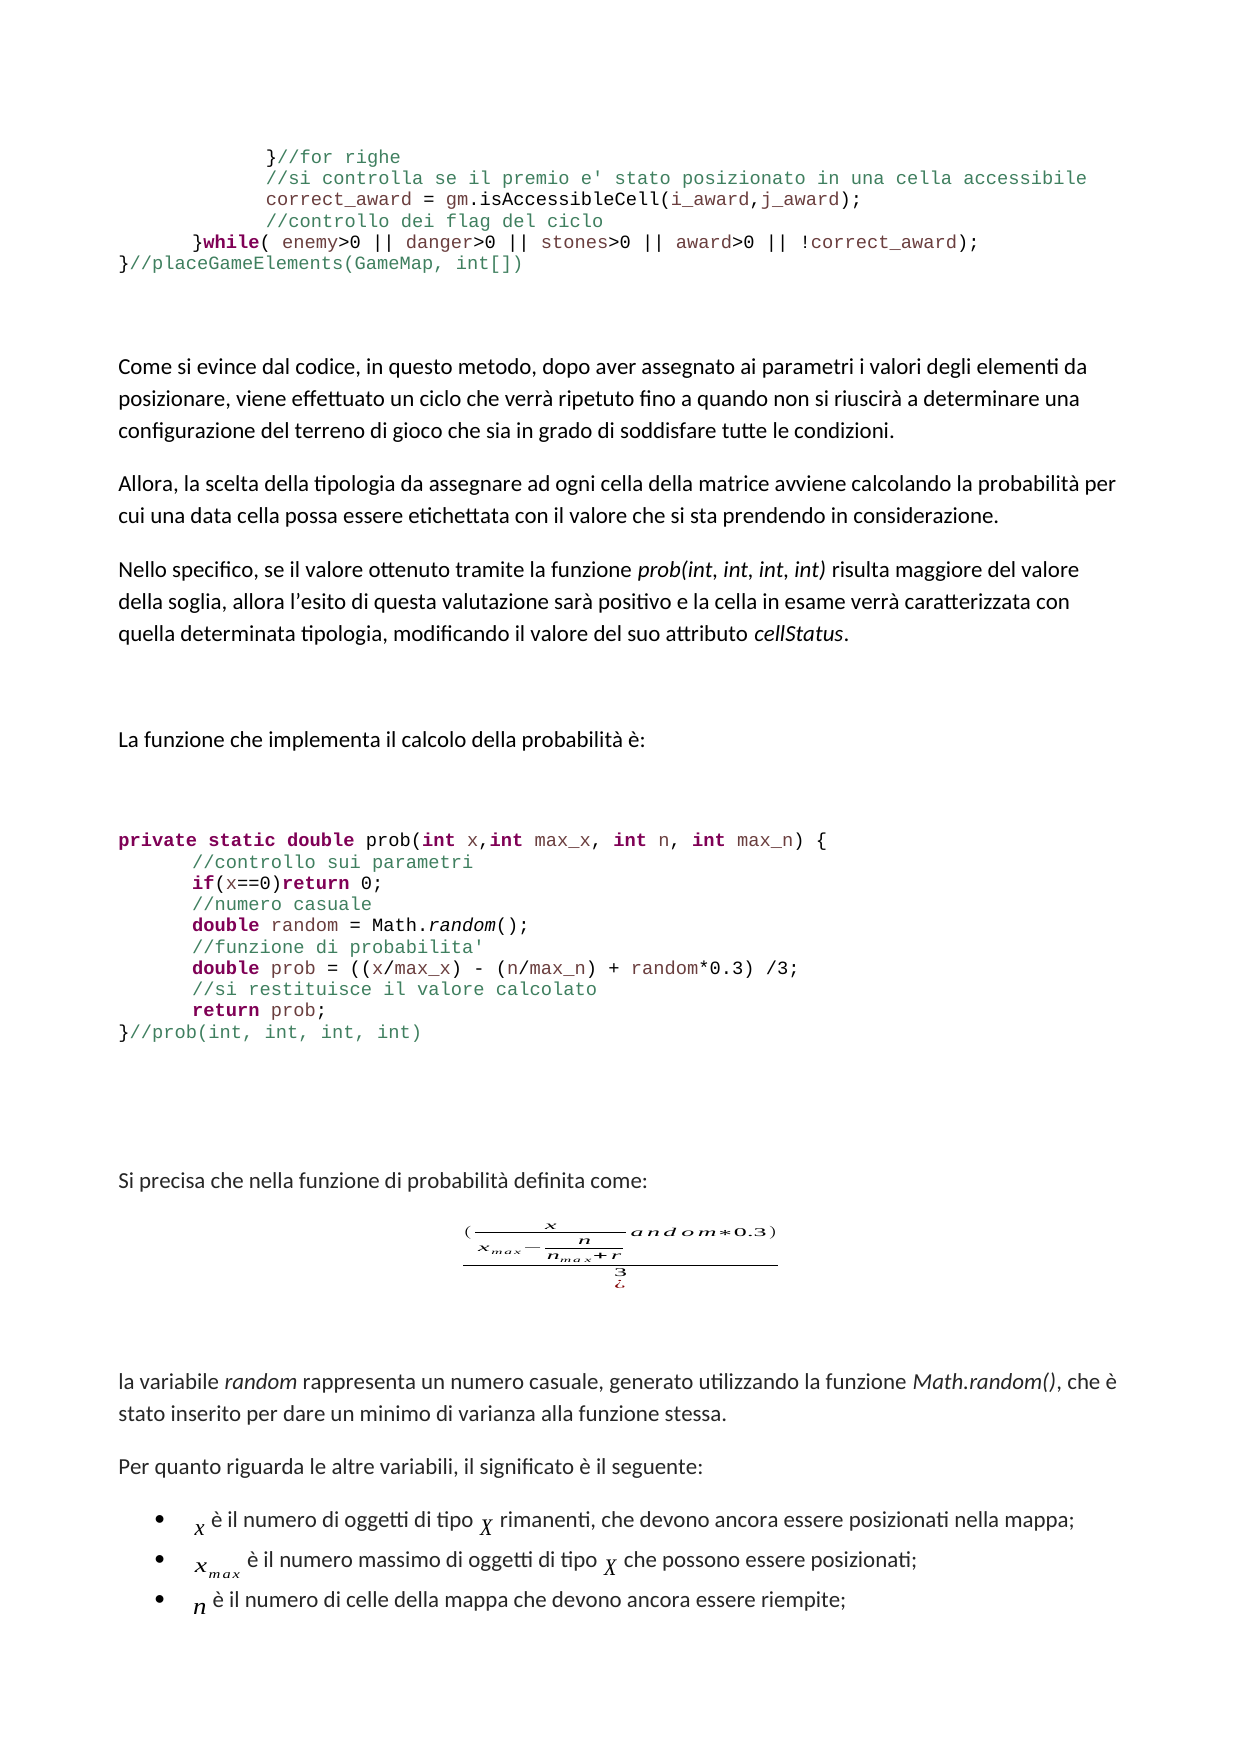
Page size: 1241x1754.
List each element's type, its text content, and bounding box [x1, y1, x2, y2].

list è il numero massimo di oggetti di tipo che possono essere posizionati; [156, 1545, 1122, 1581]
text //si restituisce il valore calcolato [118, 980, 1122, 1001]
text Si precisa che nella funzione di probabilità definita come: [118, 1166, 1122, 1194]
text }while( enemy>0 || danger>0 || stones>0 || award>0 || !correct_award); [118, 233, 1122, 254]
text Allora, la scelta della tipologia da assegnare ad ogni cella della matrice avviene calcolando la probabilità per cui una data cella possa essere etichettata con il valore che si sta prendendo in considerazione. [118, 469, 1122, 530]
text //numero casuale [118, 895, 1122, 916]
list è il numero di oggetti di tipo rimanenti, che devono ancora essere posizionati nella mappa; [156, 1505, 1122, 1541]
text }//for righe [118, 148, 1122, 169]
text double prob = ((x/max_x) - (n/max_n) + random*0.3) /3; [118, 959, 1122, 980]
list è il numero di celle della mappa che devono ancora essere riempite; [156, 1585, 1122, 1621]
text Per quanto riguarda le altre variabili, il significato è il seguente: [118, 1452, 1122, 1480]
text return prob; [118, 1001, 1122, 1022]
text Come si evince dal codice, in questo metodo, dopo aver assegnato ai parametri i valori degli elementi da posizionare, viene effettuato un ciclo che verrà ripetuto fino a quando non si riuscirà a determinare una configurazione del terreno di gioco che sia in grado di soddisfare tutte le condizioni. [118, 352, 1122, 444]
text la variabile random rappresenta un numero casuale, generato utilizzando la funzione Math.random(), che è stato inserito per dare un minimo di varianza alla funzione stessa. [118, 1367, 1122, 1427]
text double random = Math.random(); [118, 916, 1122, 937]
text private static double prob(int x,int max_x, int n, int max_n) { [118, 831, 1122, 852]
text //si controlla se il premio e' stato posizionato in una cella accessibile [118, 169, 1122, 190]
text //controllo sui parametri [118, 852, 1122, 874]
text correct_award = gm.isAccessibleCell(i_award,j_award); [118, 190, 1122, 211]
text La funzione che implementa il calcolo della probabilità è: [118, 725, 1122, 753]
text //controllo dei flag del ciclo [118, 211, 1122, 233]
text Nello specifico, se il valore ottenuto tramite la funzione prob(int, int, int, int) risulta maggiore del valore della soglia, allora l’esito di questa valutazione sarà positivo e la cella in esame verrà caratterizzata con quella determinata tipologia, modificando il valore del suo attributo cellStatus. [118, 555, 1122, 647]
text }//prob(int, int, int, int) [118, 1022, 1122, 1044]
text if(x==0)return 0; [118, 874, 1122, 895]
text }//placeGameElements(GameMap, int[]) [118, 254, 1122, 275]
text //funzione di probabilita' [118, 937, 1122, 959]
